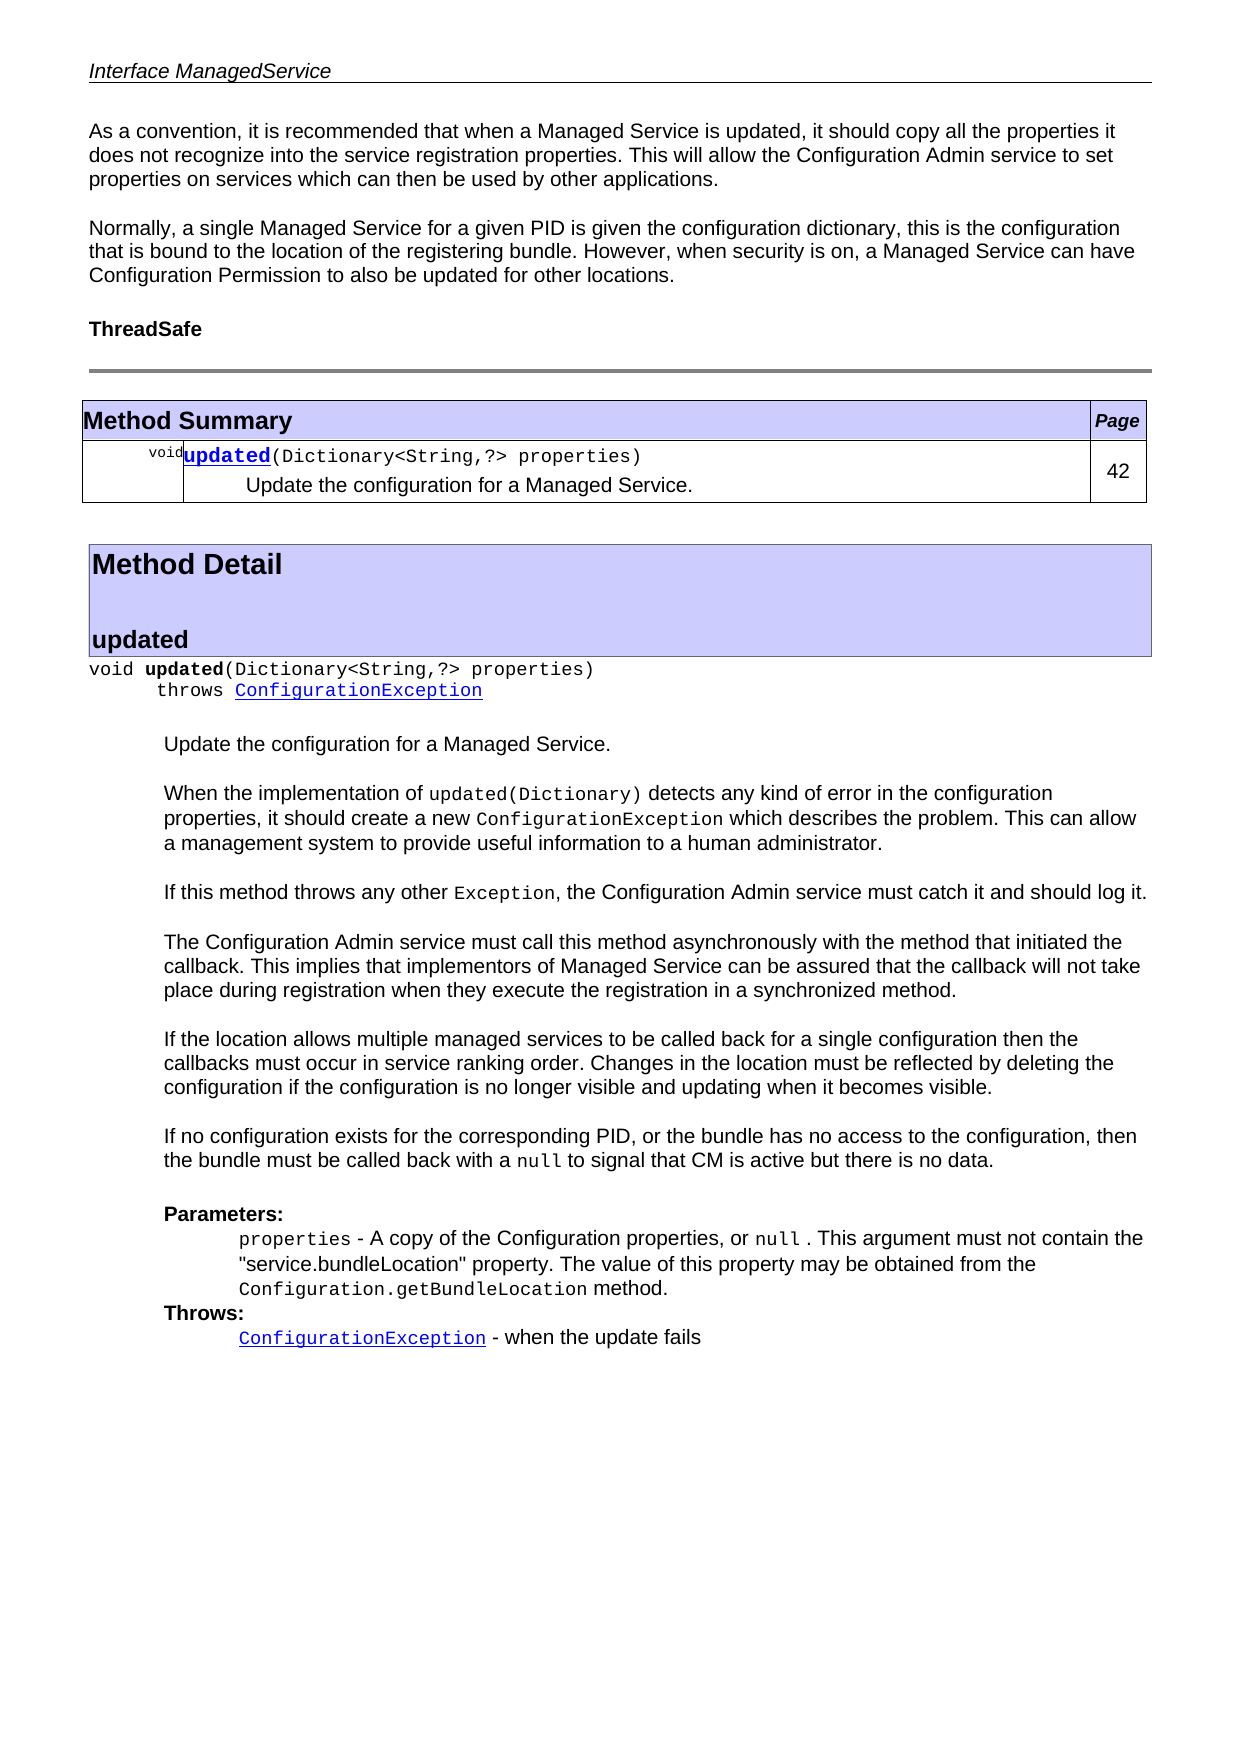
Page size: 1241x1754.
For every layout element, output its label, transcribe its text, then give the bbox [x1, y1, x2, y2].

text The Configuration Admin service must call this method asynchronously with the method that initiated the callback. This implies that implementors of Managed Service can be assured that the callback will not take place during registration when they execute the registration in a synchronized method. [163, 930, 1152, 1002]
table_header Method Summary [83, 401, 1090, 439]
text properties - A copy of the Configuration properties, or null . This argument must not contain the "service.bundleLocation" property. The value of this property may be obtained from the Configuration.getBundleLocation method. [238, 1226, 1152, 1301]
table_cell updated(Dictionary<String,?> properties) Update the configuration for a Managed Service. [184, 441, 1090, 502]
text Throws: [163, 1301, 1152, 1324]
text Parameters: [163, 1202, 1152, 1226]
text ThreadSafe [88, 316, 1152, 340]
text If no configuration exists for the corresponding PID, or the bundle has no access to the configuration, then the bundle must be called back with a null to signal that CM is active but there is no data. [163, 1124, 1152, 1173]
text If the location allows multiple managed services to be called back for a single configuration then the callbacks must occur in service ranking order. Changes in the location must be reflected by deleting the configuration if the configuration is no longer visible and updating when it becomes visible. [163, 1027, 1152, 1099]
table_cell void [83, 441, 183, 502]
text Normally, a single Managed Service for a given PID is given the configuration dictionary, this is the configuration that is bound to the location of the registering bundle. However, when security is on, a Managed Service can have Configuration Permission to also be updated for other locations. [88, 215, 1152, 287]
subtitle Method Detail [90, 545, 1151, 581]
text When the implementation of updated(Dictionary) detects any kind of error in the configuration properties, it should create a new ConfigurationException which describes the problem. This can allow a management system to provide useful information to a human administrator. [163, 781, 1152, 855]
text Update the configuration for a Managed Service. [163, 732, 1152, 756]
text void updated(Dictionary<String,?> properties) throws ConfigurationException [88, 660, 1152, 702]
table_cell 42 [1091, 441, 1146, 502]
subtitle updated [90, 622, 1151, 656]
text ConfigurationException - when the update fails [238, 1324, 1152, 1350]
table_header Page [1091, 401, 1146, 439]
text If this method throws any other Exception, the Configuration Admin service must catch it and should log it. [163, 880, 1152, 905]
text As a convention, it is recommended that when a Managed Service is updated, it should copy all the properties it does not recognize into the service registration properties. This will allow the Configuration Admin service to set properties on services which can then be used by other applications. [88, 118, 1152, 190]
